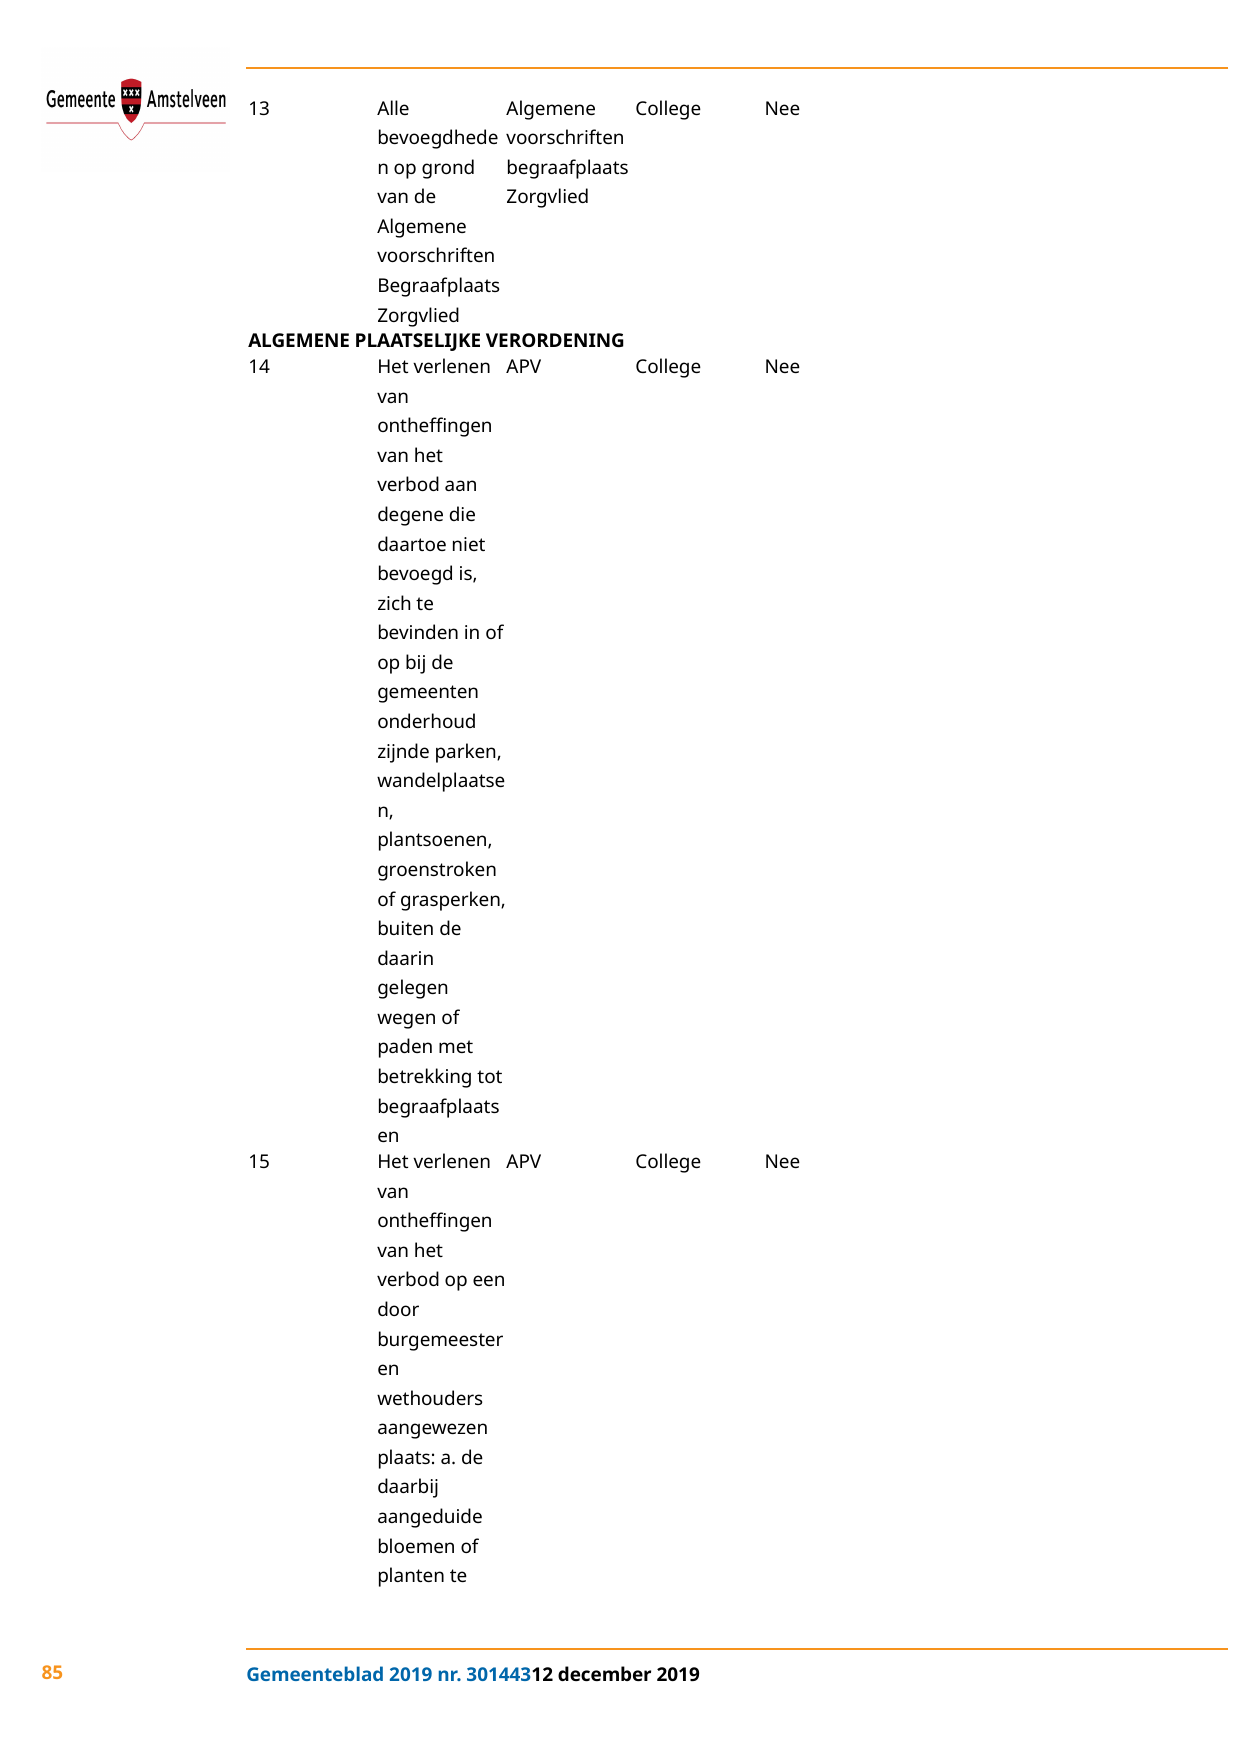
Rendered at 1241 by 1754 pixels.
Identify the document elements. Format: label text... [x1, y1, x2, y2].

table_cell Nee [764, 95, 893, 328]
table_cell APV [506, 1148, 635, 1588]
picture [41, 47, 231, 172]
table_cell College [635, 95, 764, 328]
table_cell 13 [248, 95, 377, 328]
table_cell [1023, 353, 1152, 1148]
table_cell Alle bevoegdheden op grond van de Algemene voorschriften Begraafplaats Zorgvlied [377, 95, 506, 328]
table_cell [1023, 1148, 1152, 1588]
table_cell 15 [248, 1148, 377, 1588]
table_cell [894, 353, 1022, 1148]
table_cell APV [506, 353, 635, 1148]
table_cell 14 [248, 353, 377, 1148]
table_cell ALGEMENE PLAATSELIJKE VERORDENING [248, 328, 1152, 353]
table_cell College [635, 353, 764, 1148]
table_cell Nee [764, 353, 893, 1148]
table_cell [894, 95, 1022, 328]
table_cell [1023, 95, 1152, 328]
table_cell Het verlenen van ontheffingen van het verbod aan degene die daartoe niet bevoegd is, zich te bevinden in of op bij de gemeenten onderhoud zijnde parken, wandelplaatsen, plantsoenen, groenstroken of grasperken, buiten de daarin gelegen wegen of paden met betrekking tot begraafplaatsen [377, 353, 506, 1148]
table_cell Nee [764, 1148, 893, 1588]
table_cell [894, 1148, 1022, 1588]
table_cell Algemene voorschriften begraafplaats Zorgvlied [506, 95, 635, 328]
table_cell College [635, 1148, 764, 1588]
table_cell Het verlenen van ontheffingen van het verbod op een door burgemeester en wethouders aangewezen plaats: a. de daarbij aangeduide bloemen of planten te [377, 1148, 506, 1588]
